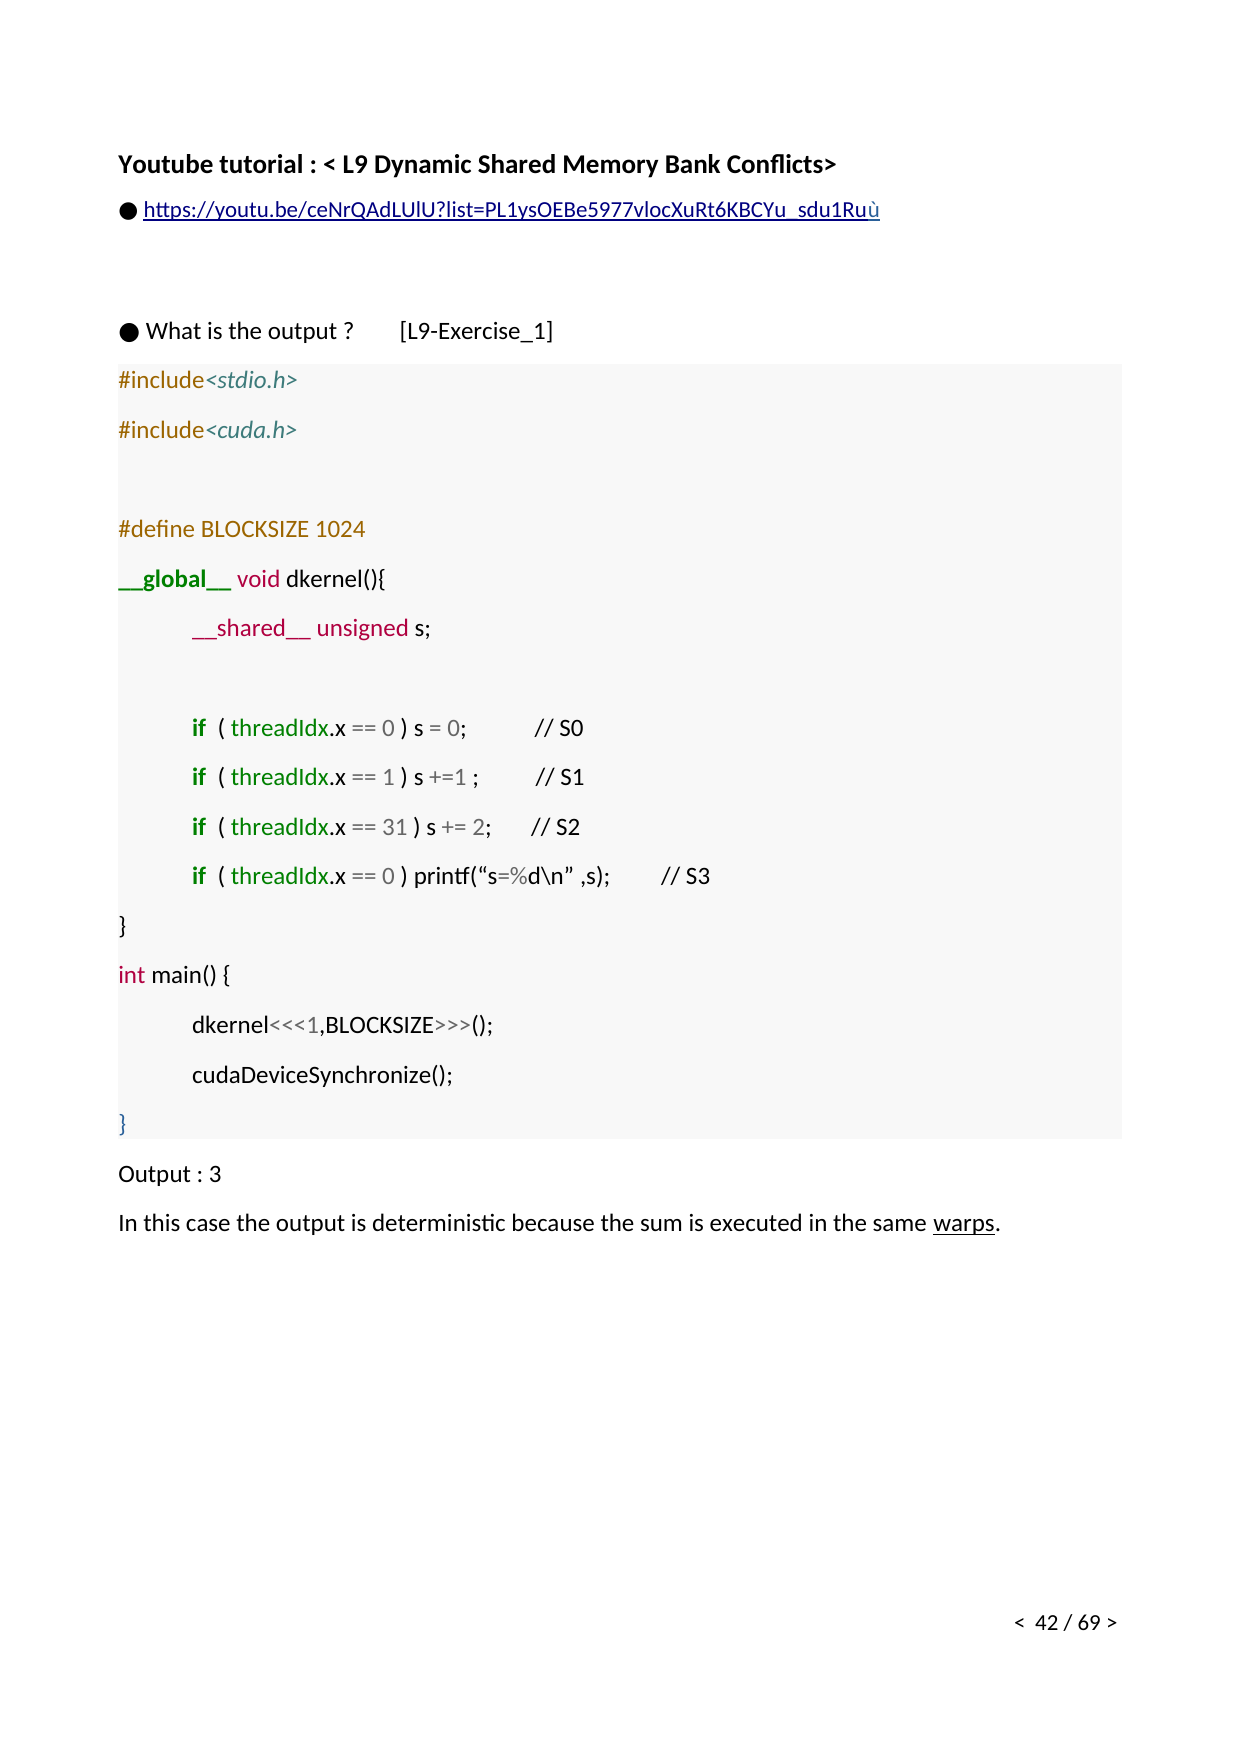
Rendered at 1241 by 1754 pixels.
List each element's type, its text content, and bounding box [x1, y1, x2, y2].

text dkernel<<<1,BLOCKSIZE>>>(); [118, 1009, 1122, 1040]
text if ( threadIdx.x == 31 ) s += 2; // S2 [118, 811, 1122, 841]
text __global__ void dkernel(){ [118, 563, 1122, 593]
text if ( threadIdx.x == 0 ) s = 0; // S0 [118, 712, 1122, 742]
text #include<stdio.h> [118, 364, 1122, 395]
text } [118, 1108, 1122, 1139]
subtitle Youtube tutorial : < L9 Dynamic Shared Memory Bank Conflicts> [118, 148, 1122, 181]
text int main() { [118, 959, 1122, 990]
text Output : 3 [118, 1158, 1122, 1188]
text __shared__ unsigned s; [118, 612, 1122, 643]
text ● What is the output ? [L9-Exercise_1] [118, 315, 1122, 346]
text } [118, 910, 1122, 941]
text if ( threadIdx.x == 1 ) s +=1 ; // S1 [118, 761, 1122, 792]
text #define BLOCKSIZE 1024 [118, 513, 1122, 544]
text if ( threadIdx.x == 0 ) printf(“s=%d\n” ,s); // S3 [118, 860, 1122, 891]
text #include<cuda.h> [118, 414, 1122, 445]
text In this case the output is deterministic because the sum is executed in the same warps. [118, 1207, 1122, 1238]
text cudaDeviceSynchronize(); [118, 1059, 1122, 1089]
text ● https://youtu.be/ceNrQAdLUlU?list=PL1ysOEBe5977vlocXuRt6KBCYu_sdu1Ruù [118, 195, 1122, 223]
